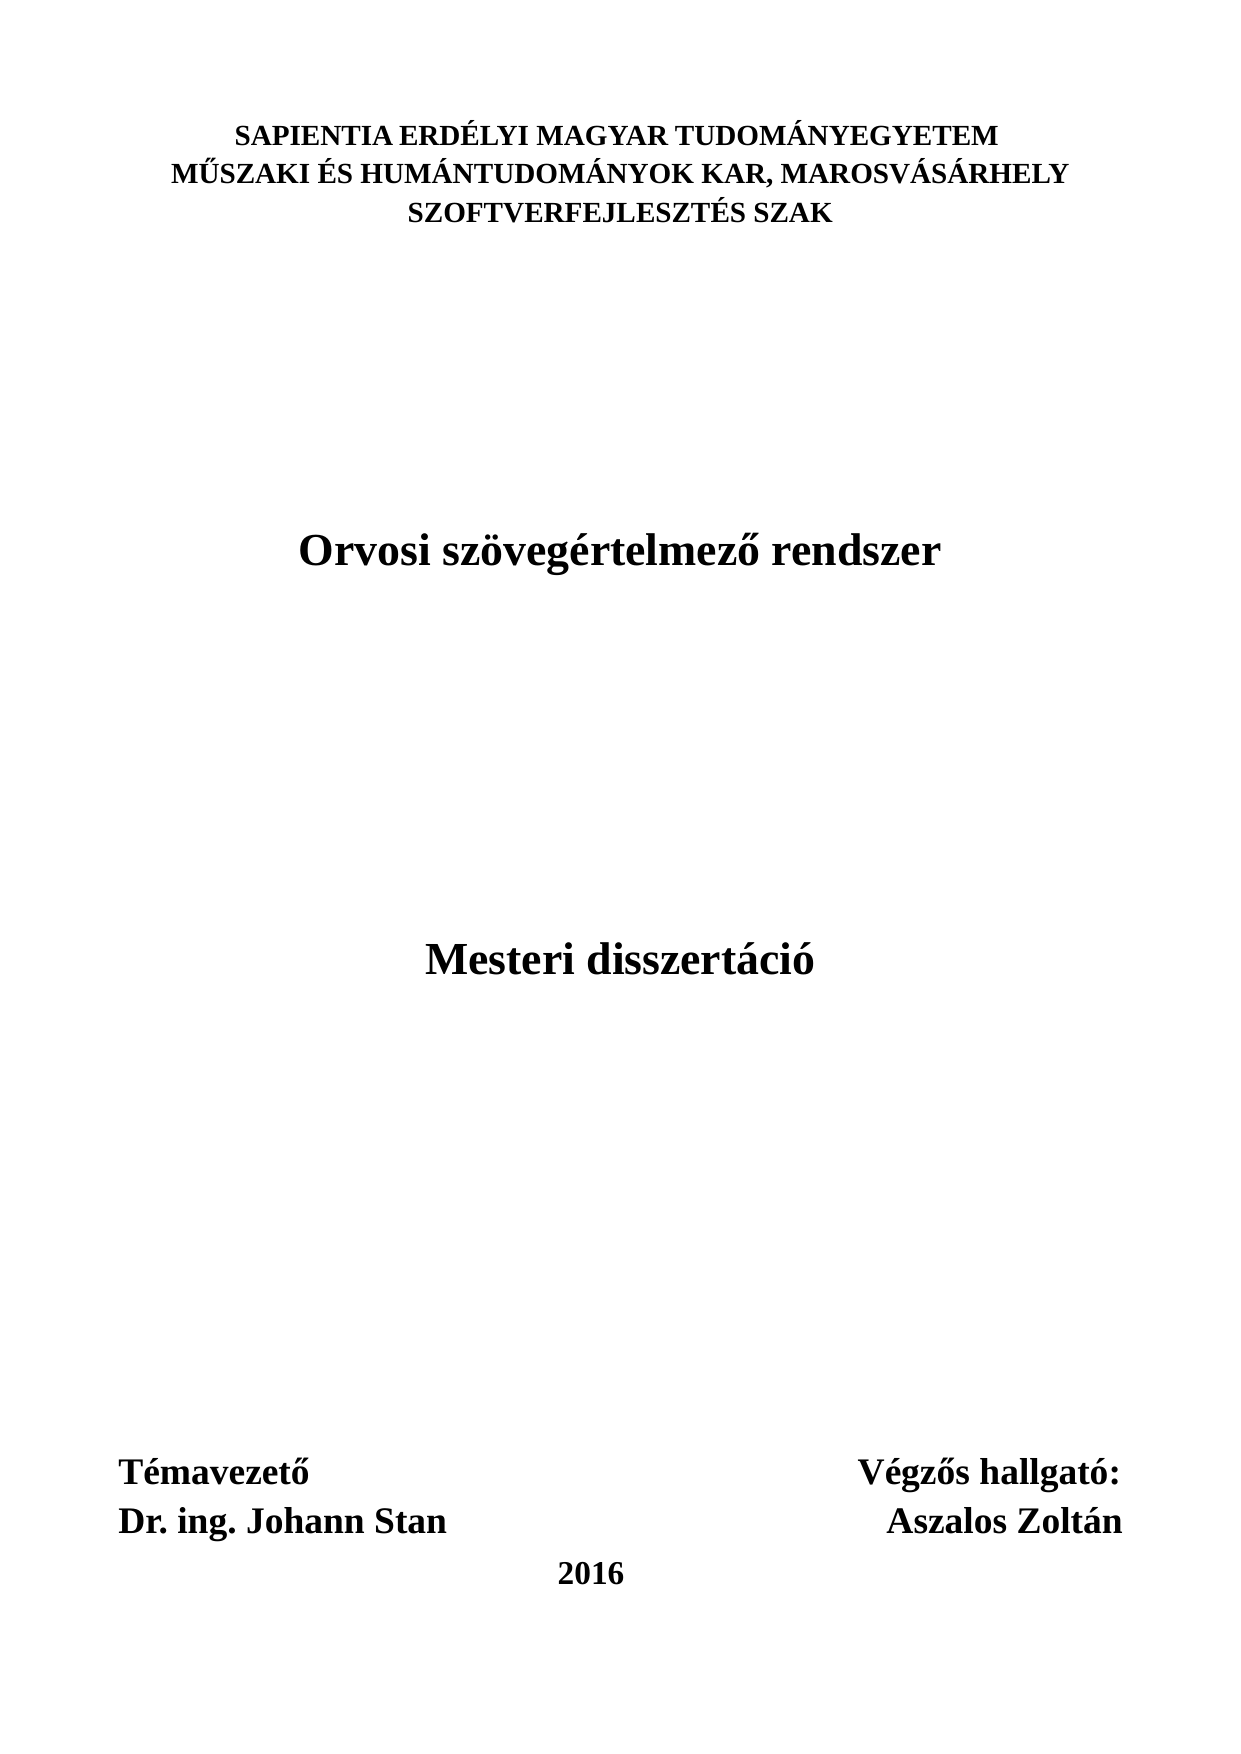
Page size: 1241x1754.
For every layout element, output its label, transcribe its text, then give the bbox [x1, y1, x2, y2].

text Dr. ing. Johann Stan Aszalos Zoltán [118, 1504, 1123, 1540]
text Mesteri disszertáció [118, 945, 1122, 981]
text SZOFTVERFEJLESZTÉS SZAK [118, 195, 1122, 229]
text MŰSZAKI ÉS HUMÁNTUDOMÁNYOK KAR, MAROSVÁSÁRHELY [118, 157, 1122, 190]
text Orvosi szövegértelmező rendszer [118, 537, 1122, 573]
text SAPIENTIA ERDÉLYI MAGYAR TUDOMÁNYEGYETEM [118, 118, 1122, 152]
text 2016 [59, 1555, 1122, 1591]
text Témavezető Végzős hallgató: [118, 1456, 1122, 1492]
